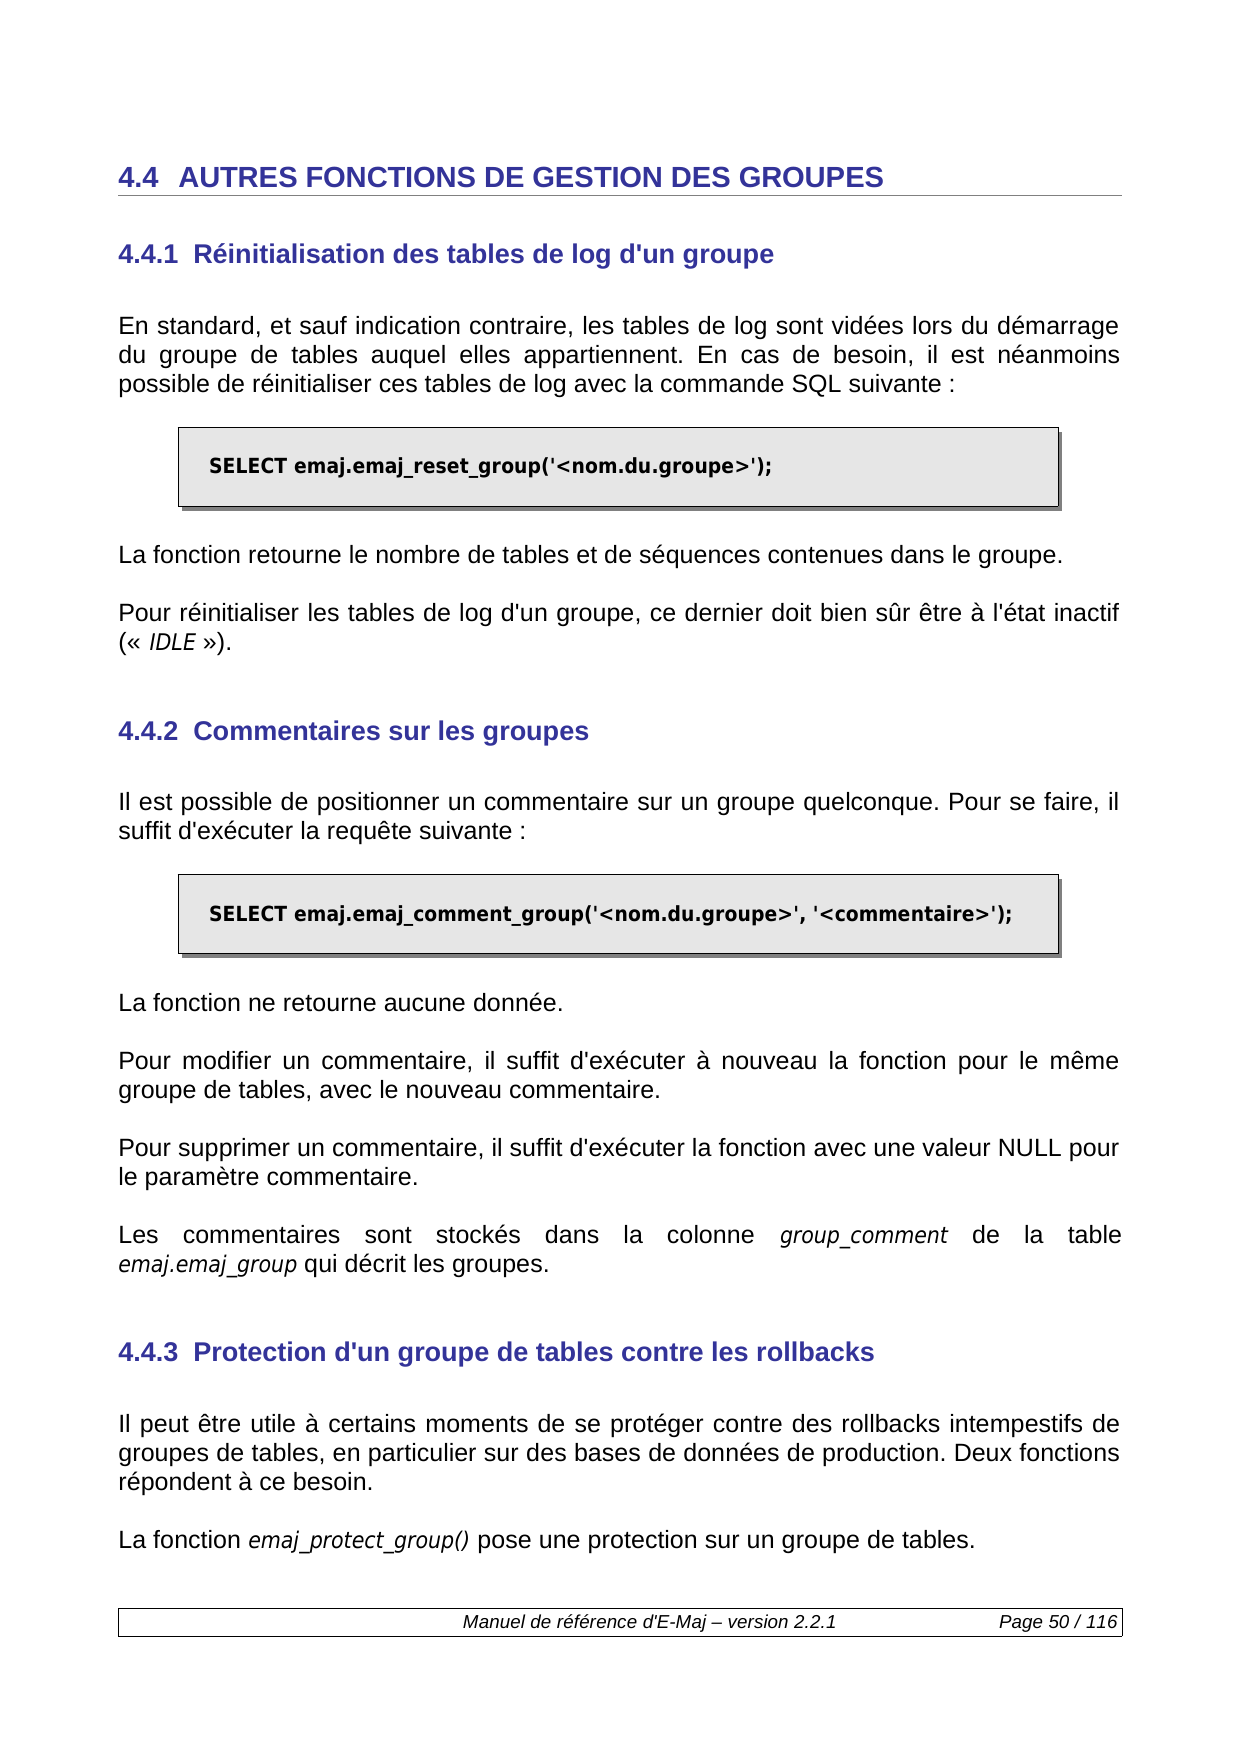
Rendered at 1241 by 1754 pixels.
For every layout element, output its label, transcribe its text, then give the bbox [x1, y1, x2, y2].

text Pour modifier un commentaire, il suffit d'exécuter à nouveau la fonction pour le même groupe de tables, avec le nouveau commentaire. [118, 1046, 1122, 1104]
subtitle Commentaires sur les groupes [118, 714, 1122, 745]
text SELECT emaj.emaj_comment_group('<nom.du.groupe>', '<commentaire>'); [179, 899, 1058, 923]
subtitle Réinitialisation des tables de log d'un groupe [118, 238, 1122, 269]
text Il est possible de positionner un commentaire sur un groupe quelconque. Pour se faire, il suffit d'exécuter la requête suivante : [118, 787, 1122, 845]
text Pour supprimer un commentaire, il suffit d'exécuter la fonction avec une valeur NULL pour le paramètre commentaire. [118, 1133, 1122, 1191]
subtitle Protection d'un groupe de tables contre les rollbacks [118, 1336, 1122, 1367]
text La fonction ne retourne aucune donnée. [118, 987, 1122, 1016]
text La fonction emaj_protect_group() pose une protection sur un groupe de tables. [118, 1525, 1122, 1554]
text SELECT emaj.emaj_reset_group('<nom.du.groupe>'); [179, 451, 1058, 476]
subtitle Autres fonctions de gestion des groupes [118, 160, 1122, 195]
text En standard, et sauf indication contraire, les tables de log sont vidées lors du démarrage du groupe de tables auquel elles appartiennent. En cas de besoin, il est néanmoins possible de réinitialiser ces tables de log avec la commande SQL suivante : [118, 311, 1122, 398]
text Les commentaires sont stockés dans la colonne group_comment de la table emaj.emaj_group qui décrit les groupes. [118, 1220, 1122, 1278]
text Il peut être utile à certains moments de se protéger contre des rollbacks intempestifs de groupes de tables, en particulier sur des bases de données de production. Deux fonctions répondent à ce besoin. [118, 1409, 1122, 1496]
text La fonction retourne le nombre de tables et de séquences contenues dans le groupe. [118, 540, 1122, 569]
text Pour réinitialiser les tables de log d'un groupe, ce dernier doit bien sûr être à l'état inactif (« IDLE »). [118, 598, 1122, 656]
